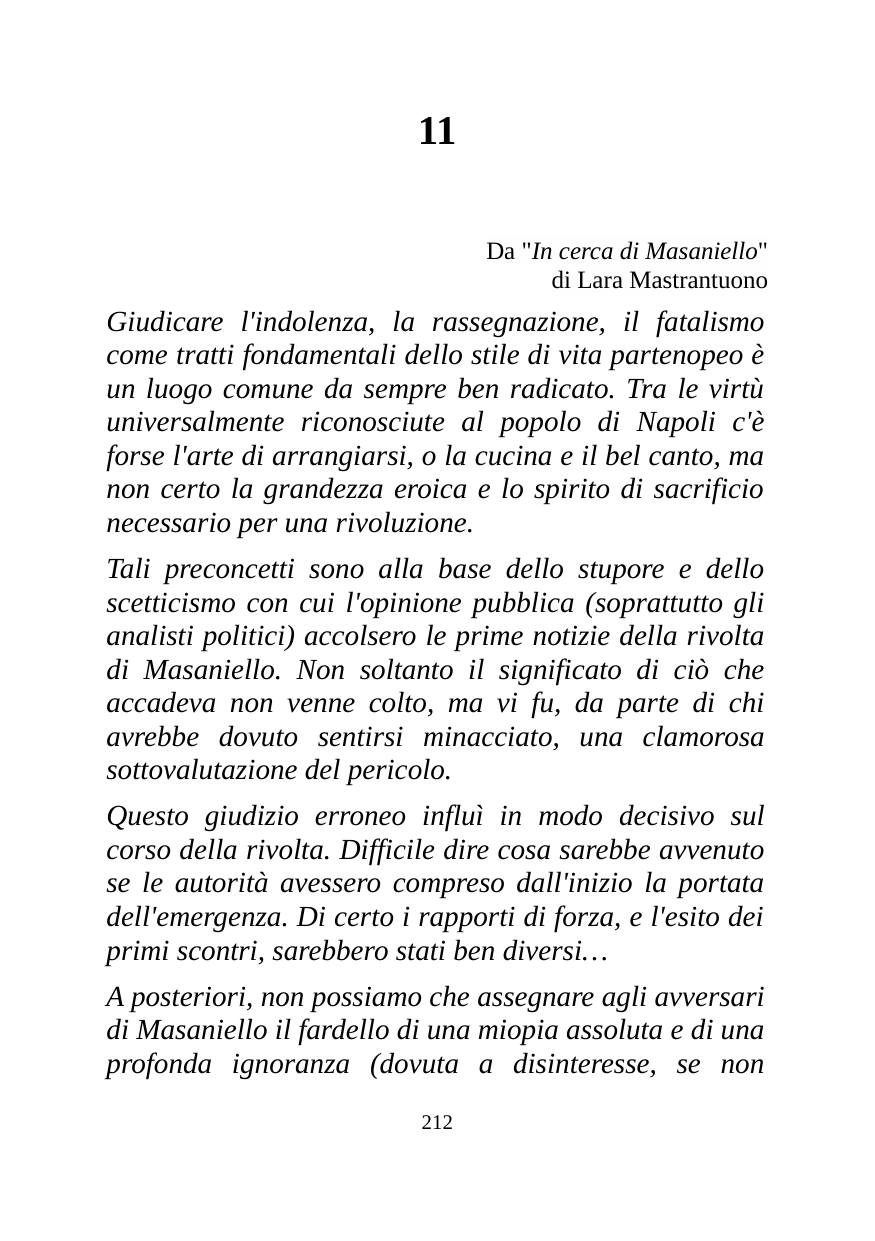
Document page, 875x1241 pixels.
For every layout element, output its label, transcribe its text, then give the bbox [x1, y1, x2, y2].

text A posteriori, non possiamo che assegnare agli avversari di Masaniello il fardello di una miopia assoluta e di una profonda ignoranza (dovuta a disinteresse, se non [106, 979, 768, 1079]
text Da "In cerca di Masaniello" di Lara Mastrantuono [106, 236, 768, 293]
text Giudicare l'indolenza, la rassegnazione, il fatalismo come tratti fondamentali dello stile di vita partenopeo è un luogo comune da sempre ben radicato. Tra le virtù universalmente riconosciute al popolo di Napoli c'è forse l'arte di arrangiarsi, o la cucina e il bel canto, ma non certo la grandezza eroica e lo spirito di sacrificio necessario per una rivoluzione. [106, 304, 768, 539]
text Questo giudizio erroneo influì in modo decisivo sul corso della rivolta. Difficile dire cosa sarebbe avvenuto se le autorità avessero compreso dall'inizio la portata dell'emergenza. Di certo i rapporti di forza, e l'esito dei primi scontri, sarebbero stati ben diversi… [106, 798, 768, 966]
subtitle 11 [106, 106, 768, 153]
text Tali preconcetti sono alla base dello stupore e dello scetticismo con cui l'opinione pubblica (soprattutto gli analisti politici) accolsero le prime notizie della rivolta di Masaniello. Non soltanto il significato di ciò che accadeva non venne colto, ma vi fu, da parte di chi avrebbe dovuto sentirsi minacciato, una clamorosa sottovalutazione del pericolo. [106, 551, 768, 786]
